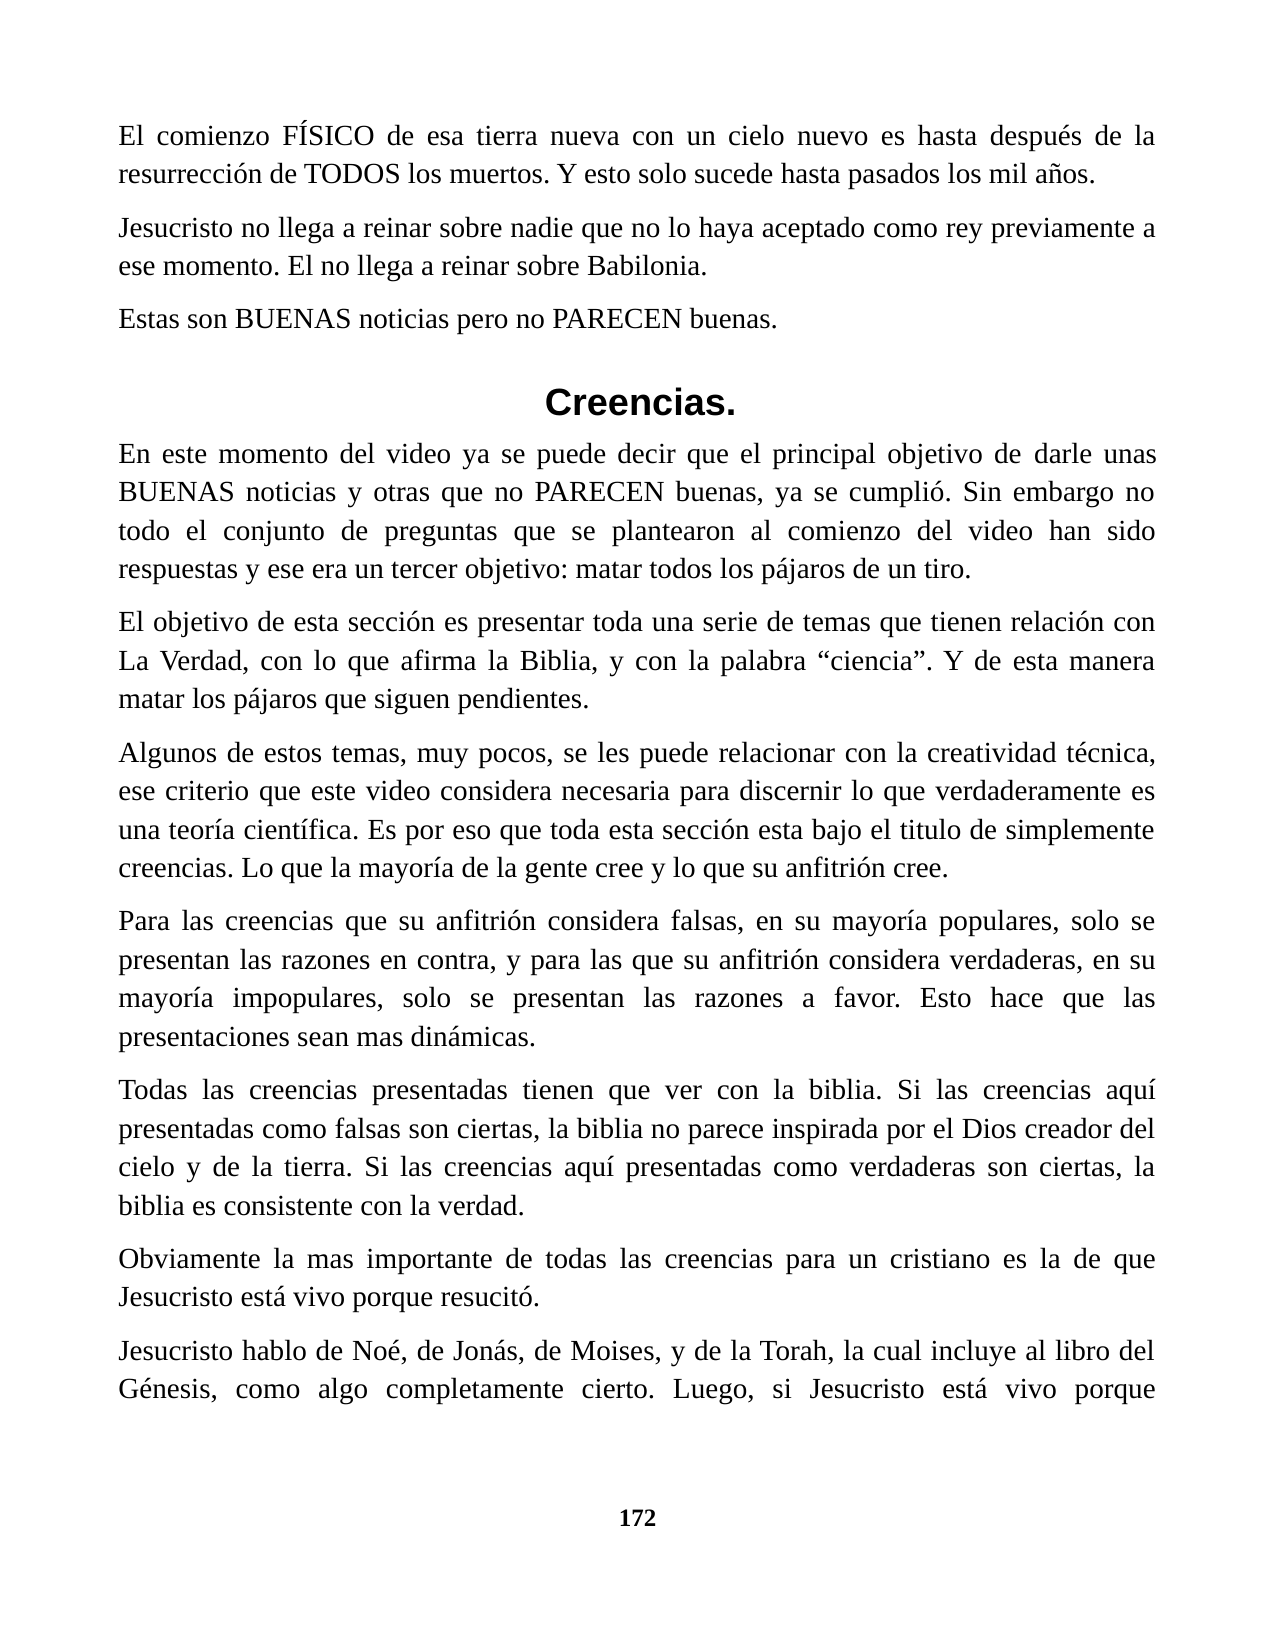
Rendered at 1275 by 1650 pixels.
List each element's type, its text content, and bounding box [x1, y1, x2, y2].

text Para las creencias que su anfitrión considera falsas, en su mayoría populares, solo se presentan las razones en contra, y para las que su anfitrión considera verdaderas, en su mayoría impopulares, solo se presentan las razones a favor. Esto hace que las presentaciones sean mas dinámicas. [118, 903, 1157, 1053]
text Algunos de estos temas, muy pocos, se les puede relacionar con la creatividad técnica, ese criterio que este video considera necesaria para discernir lo que verdaderamente es una teoría científica. Es por eso que toda esta sección esta bajo el titulo de simplemente creencias. Lo que la mayoría de la gente cree y lo que su anfitrión cree. [118, 735, 1157, 884]
text Jesucristo hablo de Noé, de Jonás, de Moises, y de la Torah, la cual incluye al libro del Génesis, como algo completamente cierto. Luego, si Jesucristo está vivo porque [118, 1333, 1157, 1405]
text El comienzo FÍSICO de esa tierra nueva con un cielo nuevo es hasta después de la resurrección de TODOS los muertos. Y esto solo sucede hasta pasados los mil años. [118, 118, 1157, 190]
text El objetivo de esta sección es presentar toda una serie de temas que tienen relación con La Verdad, con lo que afirma la Biblia, y con la palabra “ciencia”. Y de esta manera matar los pájaros que siguen pendientes. [118, 604, 1157, 715]
text Estas son BUENAS noticias pero no PARECEN buenas. [118, 301, 1157, 335]
subtitle Creencias. [124, 379, 1157, 423]
text Todas las creencias presentadas tienen que ver con la biblia. Si las creencias aquí presentadas como falsas son ciertas, la biblia no parece inspirada por el Dios creador del cielo y de la tierra. Si las creencias aquí presentadas como verdaderas son ciertas, la biblia es consistente con la verdad. [118, 1072, 1157, 1221]
text Jesucristo no llega a reinar sobre nadie que no lo haya aceptado como rey previamente a ese momento. El no llega a reinar sobre Babilonia. [118, 210, 1157, 282]
text En este momento del video ya se puede decir que el principal objetivo de darle unas BUENAS noticias y otras que no PARECEN buenas, ya se cumplió. Sin embargo no todo el conjunto de preguntas que se plantearon al comienzo del video han sido respuestas y ese era un tercer objetivo: matar todos los pájaros de un tiro. [118, 436, 1157, 585]
text Obviamente la mas importante de todas las creencias para un cristiano es la de que Jesucristo está vivo porque resucitó. [118, 1241, 1157, 1313]
